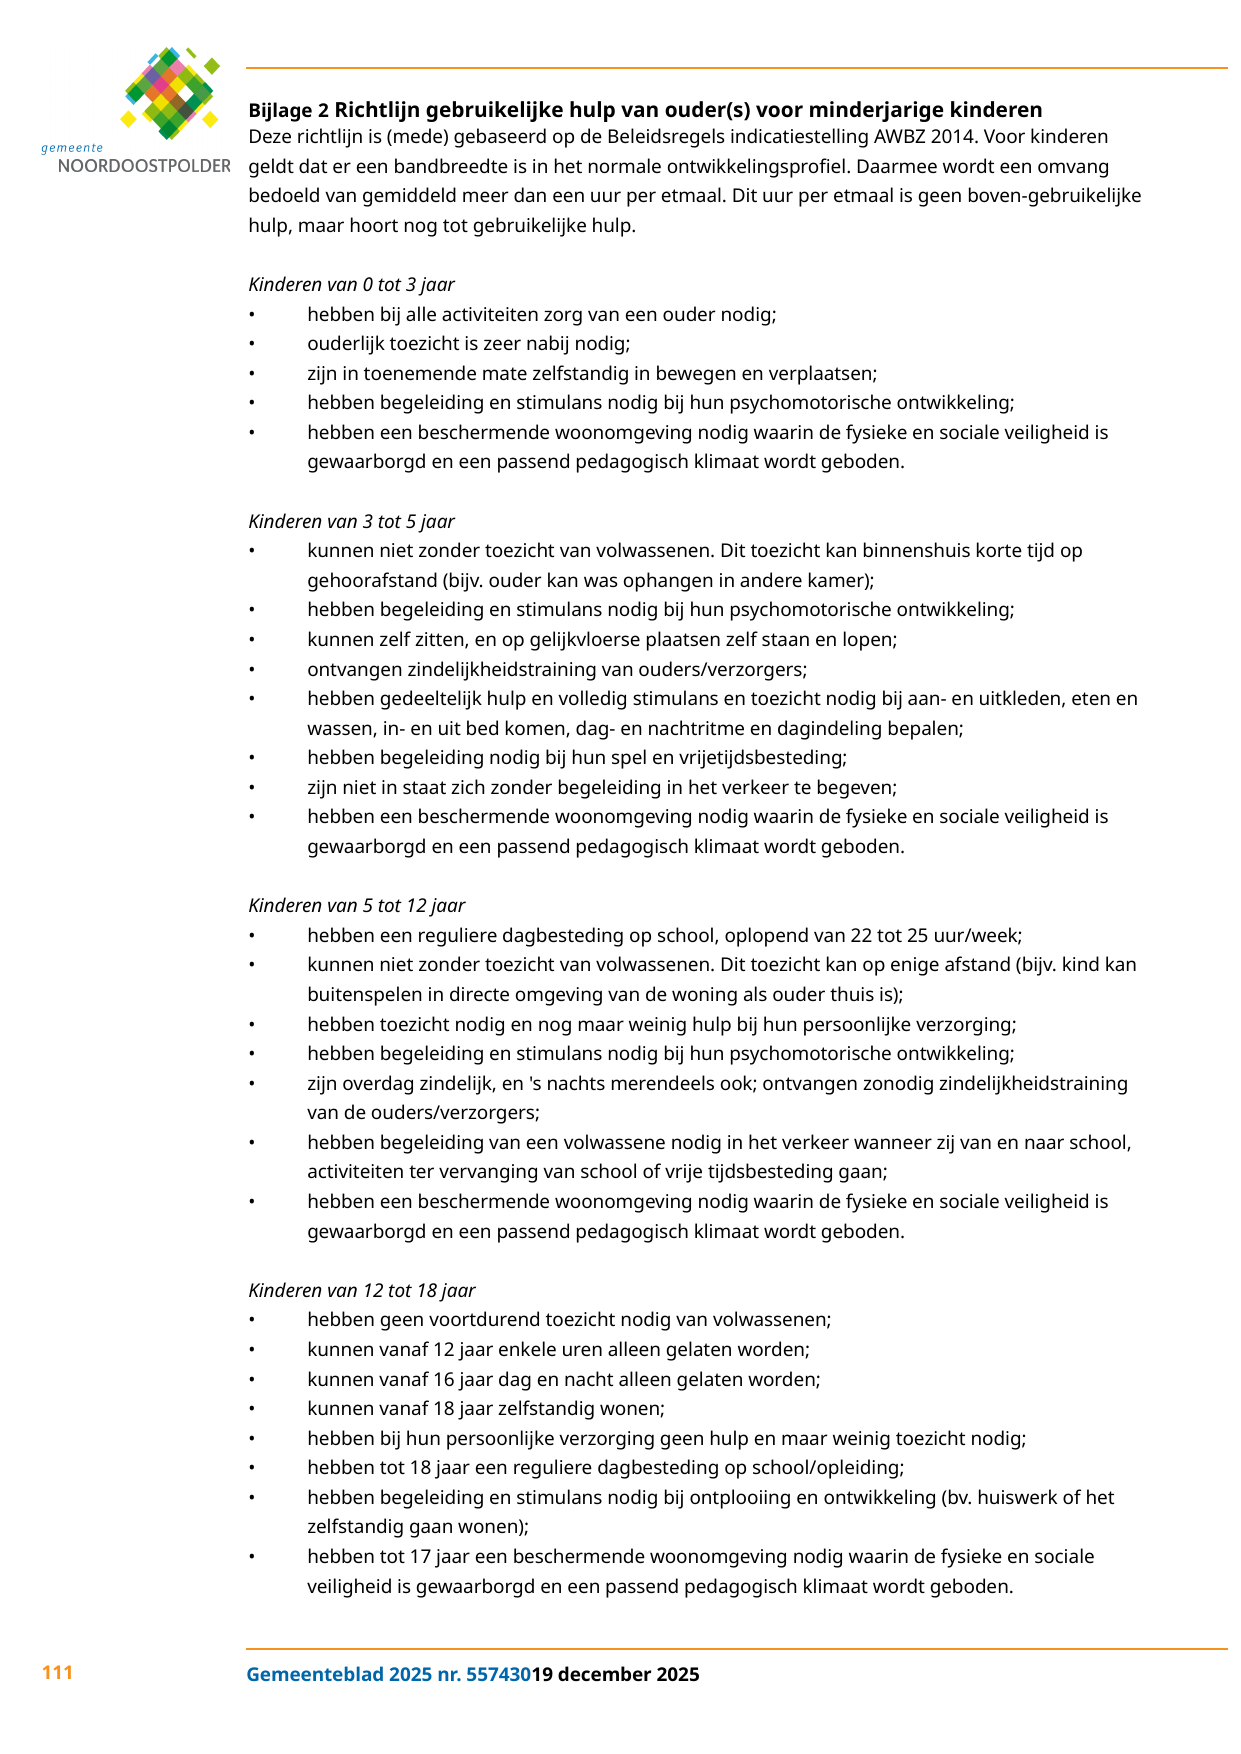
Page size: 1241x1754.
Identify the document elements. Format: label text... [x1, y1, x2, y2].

list hebben bij hun persoonlijke verzorging geen hulp en maar weinig toezicht nodig; [248, 1425, 1152, 1451]
list hebben bij alle activiteiten zorg van een ouder nodig; [248, 301, 1152, 327]
list hebben een beschermende woonomgeving nodig waarin de fysieke en sociale veiligheid is gewaarborgd en een passend pedagogisch klimaat wordt geboden. [248, 804, 1152, 859]
list hebben een beschermende woonomgeving nodig waarin de fysieke en sociale veiligheid is gewaarborgd en een passend pedagogisch klimaat wordt geboden. [248, 1188, 1152, 1244]
list zijn overdag zindelijk, en 's nachts merendeels ook; ontvangen zonodig zindelijkheidstraining van de ouders/verzorgers; [248, 1070, 1152, 1125]
list zijn in toenemende mate zelfstandig in bewegen en verplaatsen; [248, 360, 1152, 386]
list hebben begeleiding van een volwassene nodig in het verkeer wanneer zij van en naar school, activiteiten ter vervanging van school of vrije tijdsbesteding gaan; [248, 1129, 1152, 1184]
list ouderlijk toezicht is zeer nabij nodig; [248, 330, 1152, 356]
list hebben begeleiding nodig bij hun spel en vrijetijdsbesteding; [248, 744, 1152, 770]
text Kinderen van 3 tot 5 jaar [248, 508, 1152, 534]
list kunnen vanaf 16 jaar dag en nacht alleen gelaten worden; [248, 1366, 1152, 1392]
list kunnen vanaf 12 jaar enkele uren alleen gelaten worden; [248, 1336, 1152, 1362]
list hebben begeleiding en stimulans nodig bij hun psychomotorische ontwikkeling; [248, 597, 1152, 622]
list hebben gedeeltelijk hulp en volledig stimulans en toezicht nodig bij aan- en uitkleden, eten en wassen, in- en uit bed komen, dag- en nachtritme en dagindeling bepalen; [248, 685, 1152, 741]
list kunnen niet zonder toezicht van volwassenen. Dit toezicht kan binnenshuis korte tijd op gehoorafstand (bijv. ouder kan was ophangen in andere kamer); [248, 537, 1152, 593]
text Kinderen van 0 tot 3 jaar [248, 271, 1152, 297]
list hebben tot 17 jaar een beschermende woonomgeving nodig waarin de fysieke en sociale veiligheid is gewaarborgd en een passend pedagogisch klimaat wordt geboden. [248, 1543, 1152, 1599]
list hebben een beschermende woonomgeving nodig waarin de fysieke en sociale veiligheid is gewaarborgd en een passend pedagogisch klimaat wordt geboden. [248, 419, 1152, 474]
list hebben een reguliere dagbesteding op school, oplopend van 22 tot 25 uur/week; [248, 922, 1152, 948]
text Kinderen van 5 tot 12 jaar [248, 892, 1152, 918]
list hebben begeleiding en stimulans nodig bij hun psychomotorische ontwikkeling; [248, 1040, 1152, 1066]
picture [41, 47, 231, 172]
list kunnen niet zonder toezicht van volwassenen. Dit toezicht kan op enige afstand (bijv. kind kan buitenspelen in directe omgeving van de woning als ouder thuis is); [248, 952, 1152, 1007]
list hebben tot 18 jaar een reguliere dagbesteding op school/opleiding; [248, 1454, 1152, 1480]
text Kinderen van 12 tot 18 jaar [248, 1277, 1152, 1303]
list hebben begeleiding en stimulans nodig bij ontplooiing en ontwikkeling (bv. huiswerk of het zelfstandig gaan wonen); [248, 1484, 1152, 1539]
list kunnen vanaf 18 jaar zelfstandig wonen; [248, 1395, 1152, 1421]
list ontvangen zindelijkheidstraining van ouders/verzorgers; [248, 656, 1152, 682]
list hebben toezicht nodig en nog maar weinig hulp bij hun persoonlijke verzorging; [248, 1011, 1152, 1037]
list zijn niet in staat zich zonder begeleiding in het verkeer te begeven; [248, 774, 1152, 800]
list hebben geen voortdurend toezicht nodig van volwassenen; [248, 1307, 1152, 1332]
list hebben begeleiding en stimulans nodig bij hun psychomotorische ontwikkeling; [248, 389, 1152, 415]
text Deze richtlijn is (mede) gebaseerd op de Beleidsregels indicatiestelling AWBZ 2014. Voor kinderen geldt dat er een bandbreedte is in het normale ontwikkelingsprofiel. Daarmee wordt een omvang bedoeld van gemiddeld meer dan een uur per etmaal. Dit uur per etmaal is geen boven-gebruikelijke hulp, maar hoort nog tot gebruikelijke hulp. [248, 123, 1152, 238]
text Bijlage 2 Richtlijn gebruikelijke hulp van ouder(s) voor minderjarige kinderen [248, 95, 1152, 123]
list kunnen zelf zitten, en op gelijkvloerse plaatsen zelf staan en lopen; [248, 626, 1152, 652]
